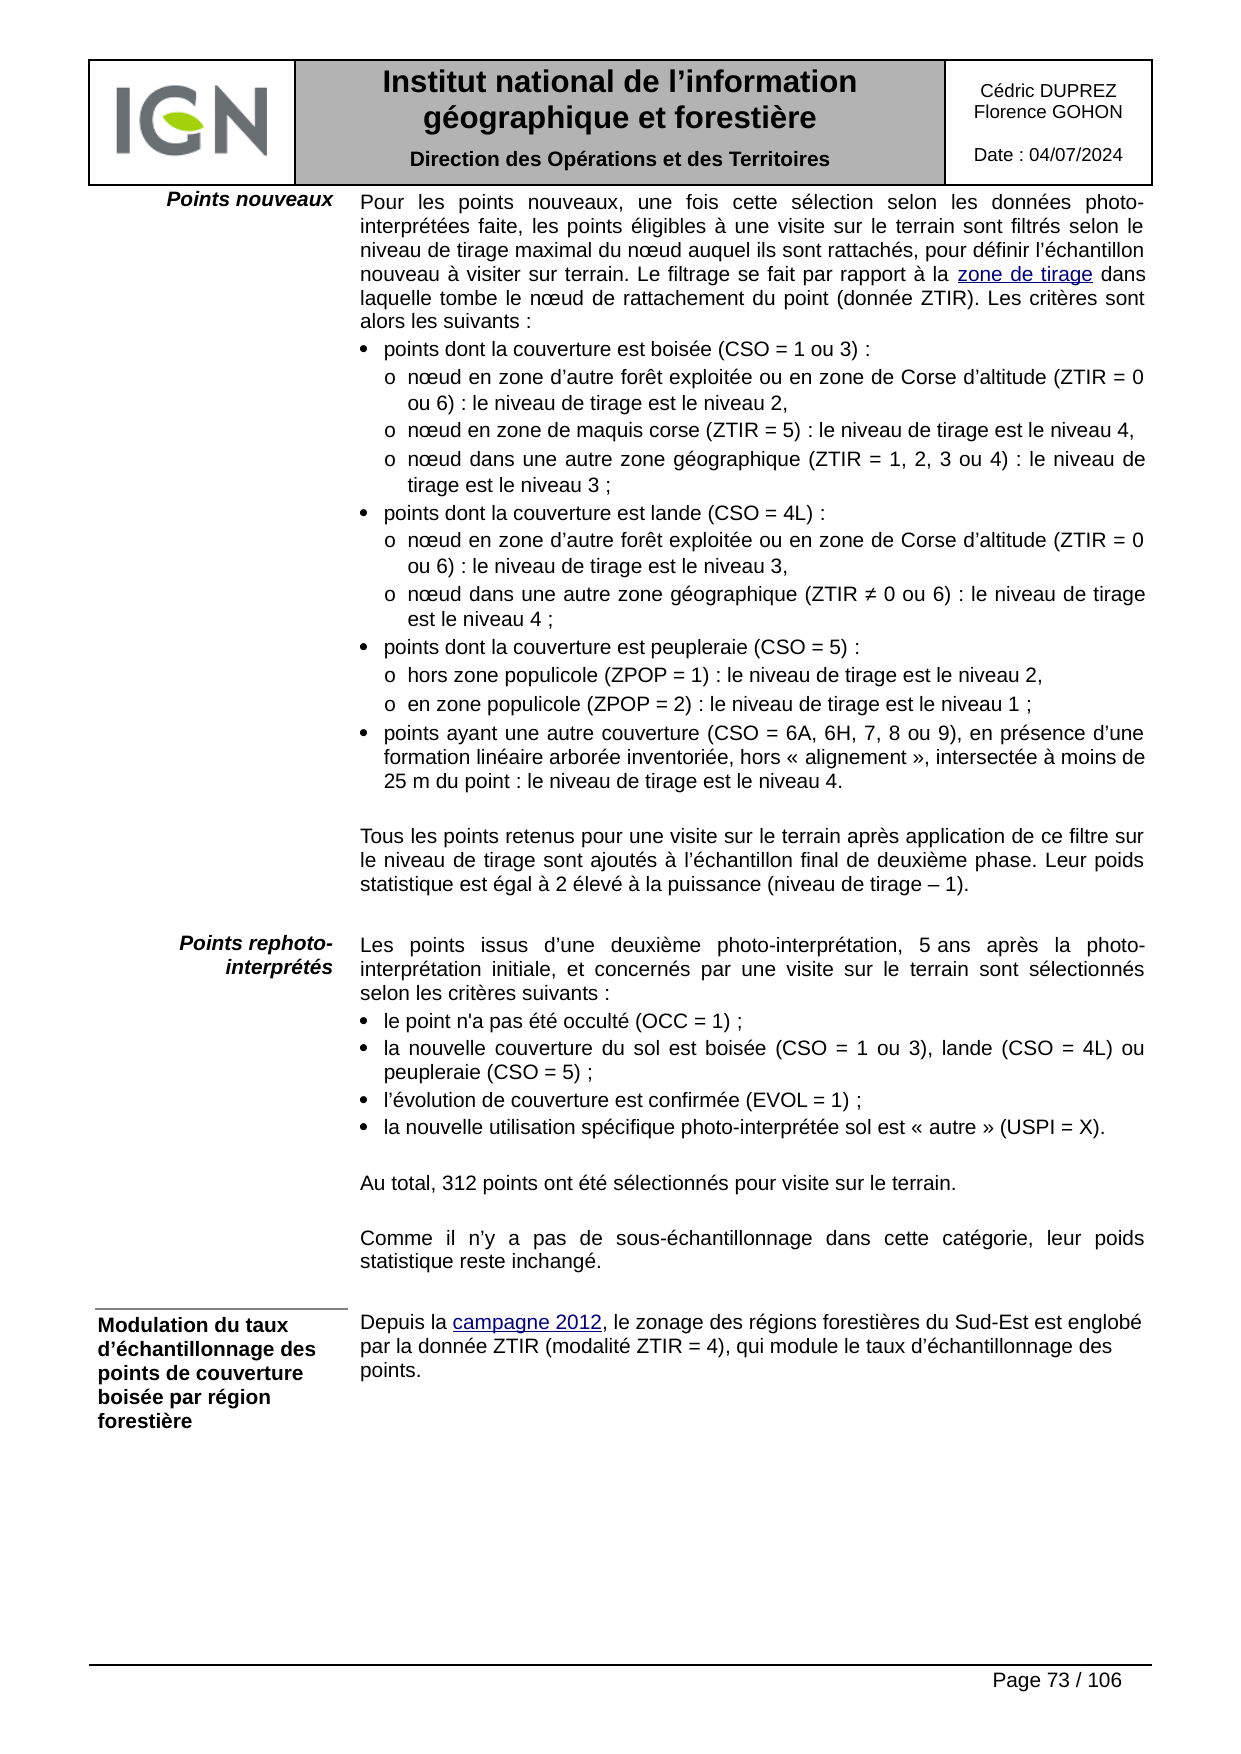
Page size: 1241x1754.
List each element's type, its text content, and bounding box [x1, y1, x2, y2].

table_cell Les points issus d’une deuxième photo-interprétation, 5 ans après la photo-interprétation initiale, et concernés par une visite sur le terrain sont sélectionnés selon les critères suivants : le point n'a pas été occulté (OCC = 1) ; la nouvelle couverture du sol est boisée (CSO = 1 ou 3), lande (CSO = 4L) ou peupleraie (CSO = 5) ; l’évolution de couverture est confirmée (EVOL = 1) ; la nouvelle utilisation spécifique photo-interprétée sol est « autre » (USPI = X). Au total, 312 points ont été sélectionnés pour visite sur le terrain. Comme il n’y a pas de sous-échantillonnage dans cette catégorie, leur poids statistique reste inchangé. [354, 930, 1152, 1307]
table_cell Modulation du taux d’échantillonnage des points de couverture boisée par région forestière [89, 1307, 354, 1441]
table_cell Points nouveaux [89, 186, 354, 929]
table_cell Points rephoto-interprétés [89, 930, 354, 1307]
table_cell Depuis la campagne 2012, le zonage des régions forestières du Sud-Est est englobé par la donnée ZTIR (modalité ZTIR = 4), qui module le taux d’échantillonnage des points. [354, 1307, 1152, 1441]
table_cell Pour les points nouveaux, une fois cette sélection selon les données photo-interprétées faite, les points éligibles à une visite sur le terrain sont filtrés selon le niveau de tirage maximal du nœud auquel ils sont rattachés, pour définir l’échantillon nouveau à visiter sur terrain. Le filtrage se fait par rapport à la zone de tirage dans laquelle tombe le nœud de rattachement du point (donnée ZTIR). Les critères sont alors les suivants : points dont la couverture est boisée (CSO = 1 ou 3) : nœud en zone d’autre forêt exploitée ou en zone de Corse d’altitude (ZTIR = 0 ou 6) : le niveau de tirage est le niveau 2, nœud en zone de maquis corse (ZTIR = 5) : le niveau de tirage est le niveau 4, nœud dans une autre zone géographique (ZTIR = 1, 2, 3 ou 4) : le niveau de tirage est le niveau 3 ; points dont la couverture est lande (CSO = 4L) : nœud en zone d’autre forêt exploitée ou en zone de Corse d’altitude (ZTIR = 0 ou 6) : le niveau de tirage est le niveau 3, nœud dans une autre zone géographique (ZTIR ≠ 0 ou 6) : le niveau de tirage est le niveau 4 ; points dont la couverture est peupleraie (CSO = 5) : hors zone populicole (ZPOP = 1) : le niveau de tirage est le niveau 2, en zone populicole (ZPOP = 2) : le niveau de tirage est le niveau 1 ; points ayant une autre couverture (CSO = 6A, 6H, 7, 8 ou 9), en présence d’une formation linéaire arborée inventoriée, hors « alignement », intersectée à moins de 25 m du point : le niveau de tirage est le niveau 4. Tous les points retenus pour une visite sur le terrain après application de ce filtre sur le niveau de tirage sont ajoutés à l’échantillon final de deuxième phase. Leur poids statistique est égal à 2 élevé à la puissance (niveau de tirage – 1). [354, 186, 1152, 929]
picture [91, 62, 293, 180]
